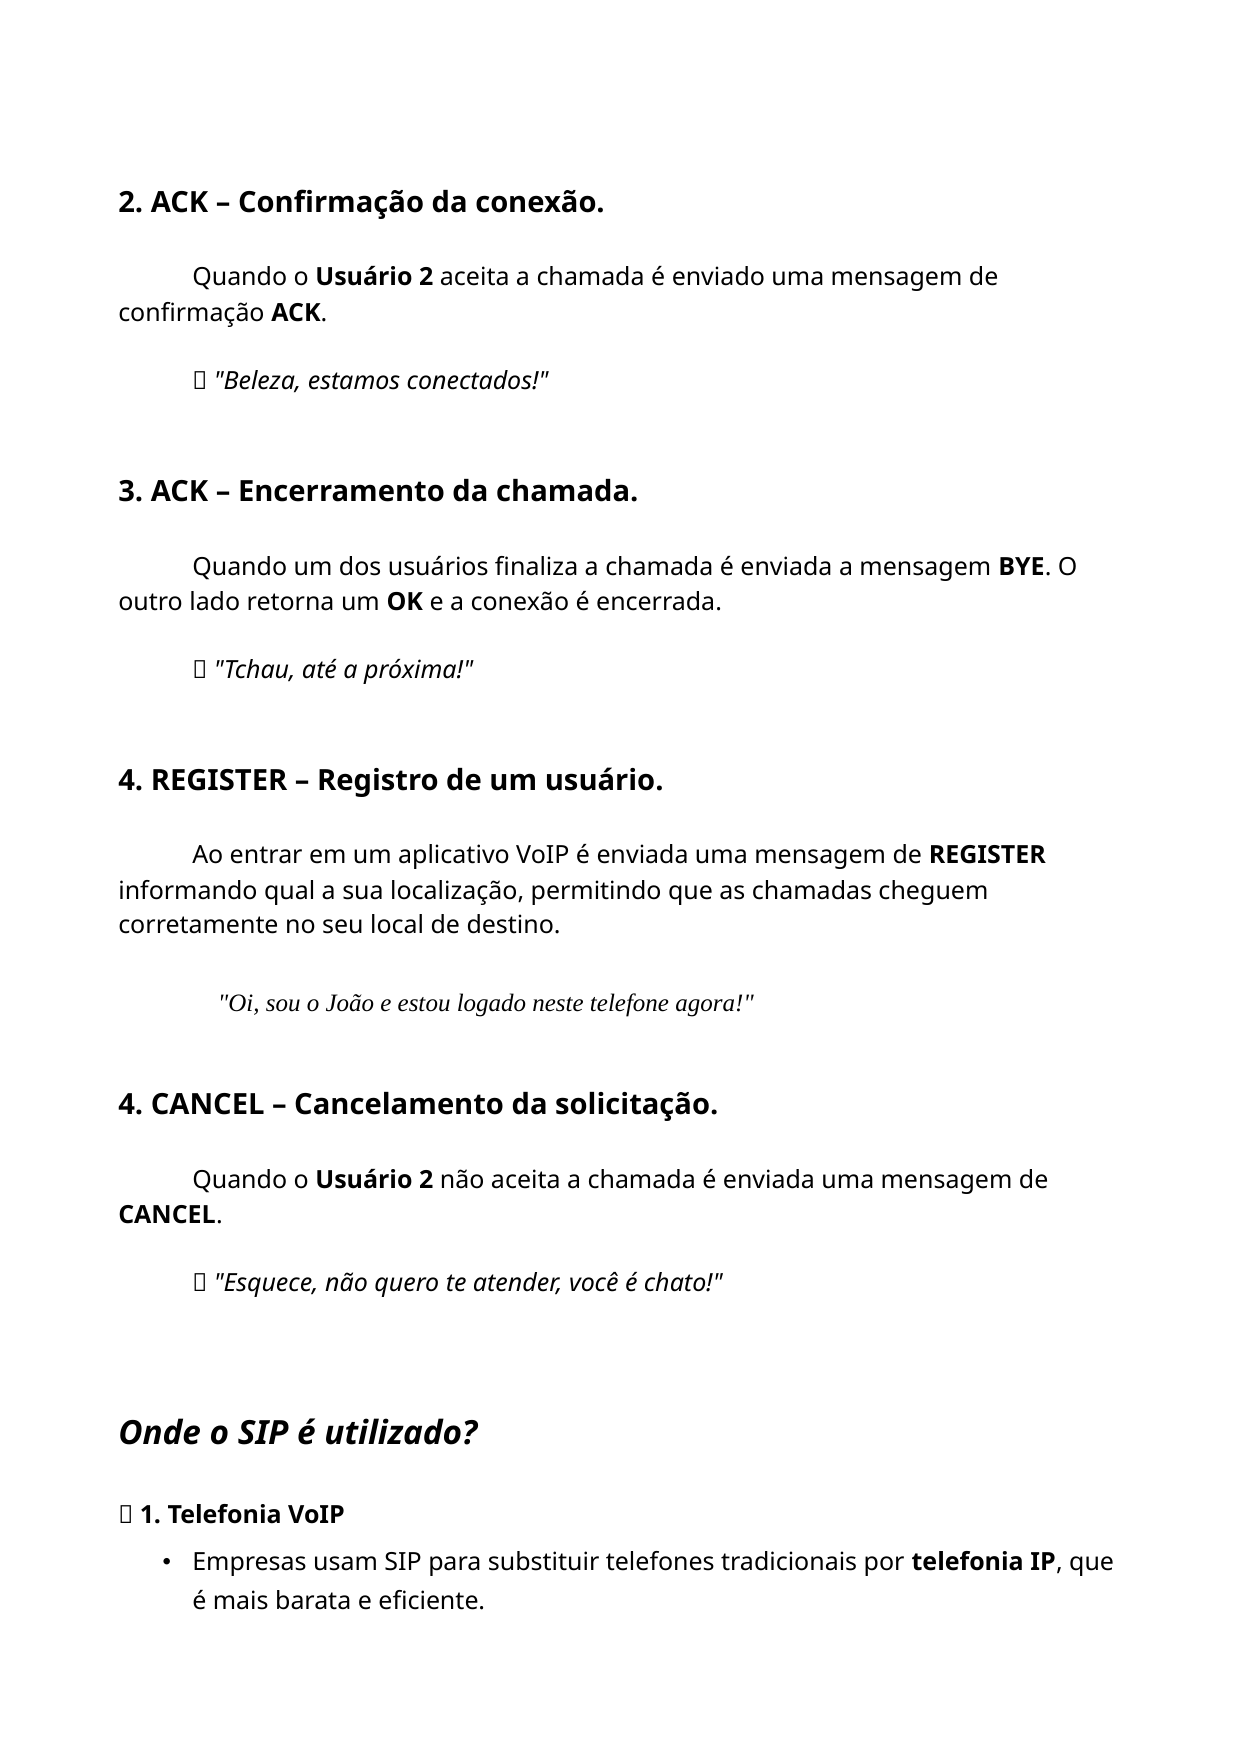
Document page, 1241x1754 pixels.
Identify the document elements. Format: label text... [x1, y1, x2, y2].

text ❌ "Esquece, não quero te atender, você é chato!" [118, 1265, 1122, 1299]
text 4. REGISTER – Registro de um usuário. [118, 759, 1122, 799]
text 4. CANCEL – Cancelamento da solicitação. [118, 1083, 1122, 1123]
text Quando o Usuário 2 não aceita a chamada é enviada uma mensagem de CANCEL. [118, 1157, 1122, 1231]
text Ao entrar em um aplicativo VoIP é enviada uma mensagem de REGISTER informando qual a sua localização, permitindo que as chamadas cheguem corretamente no seu local de destino. [118, 833, 1122, 941]
text 2. ACK – Confirmação da conexão. [118, 181, 1122, 221]
text Quando um dos usuários finaliza a chamada é enviada a mensagem BYE. O outro lado retorna um OK e a conexão é encerrada. [118, 544, 1122, 617]
subtitle 📌 1. Telefonia VoIP [118, 1497, 1122, 1531]
list Empresas usam SIP para substituir telefones tradicionais por telefonia IP, que é mais barata e eficiente. [162, 1544, 1122, 1617]
text 👋 "Tchau, até a próxima!" [118, 652, 1122, 686]
text Quando o Usuário 2 aceita a chamada é enviado uma mensagem de confirmação ACK. [118, 255, 1122, 328]
text ✅ "Beleza, estamos conectados!" [118, 362, 1122, 397]
text 3. ACK – Encerramento da chamada. [118, 470, 1122, 510]
text 📍 "Oi, sou o João e estou logado neste telefone agora!" [118, 988, 1122, 1017]
text Onde o SIP é utilizado? [118, 1408, 1122, 1454]
